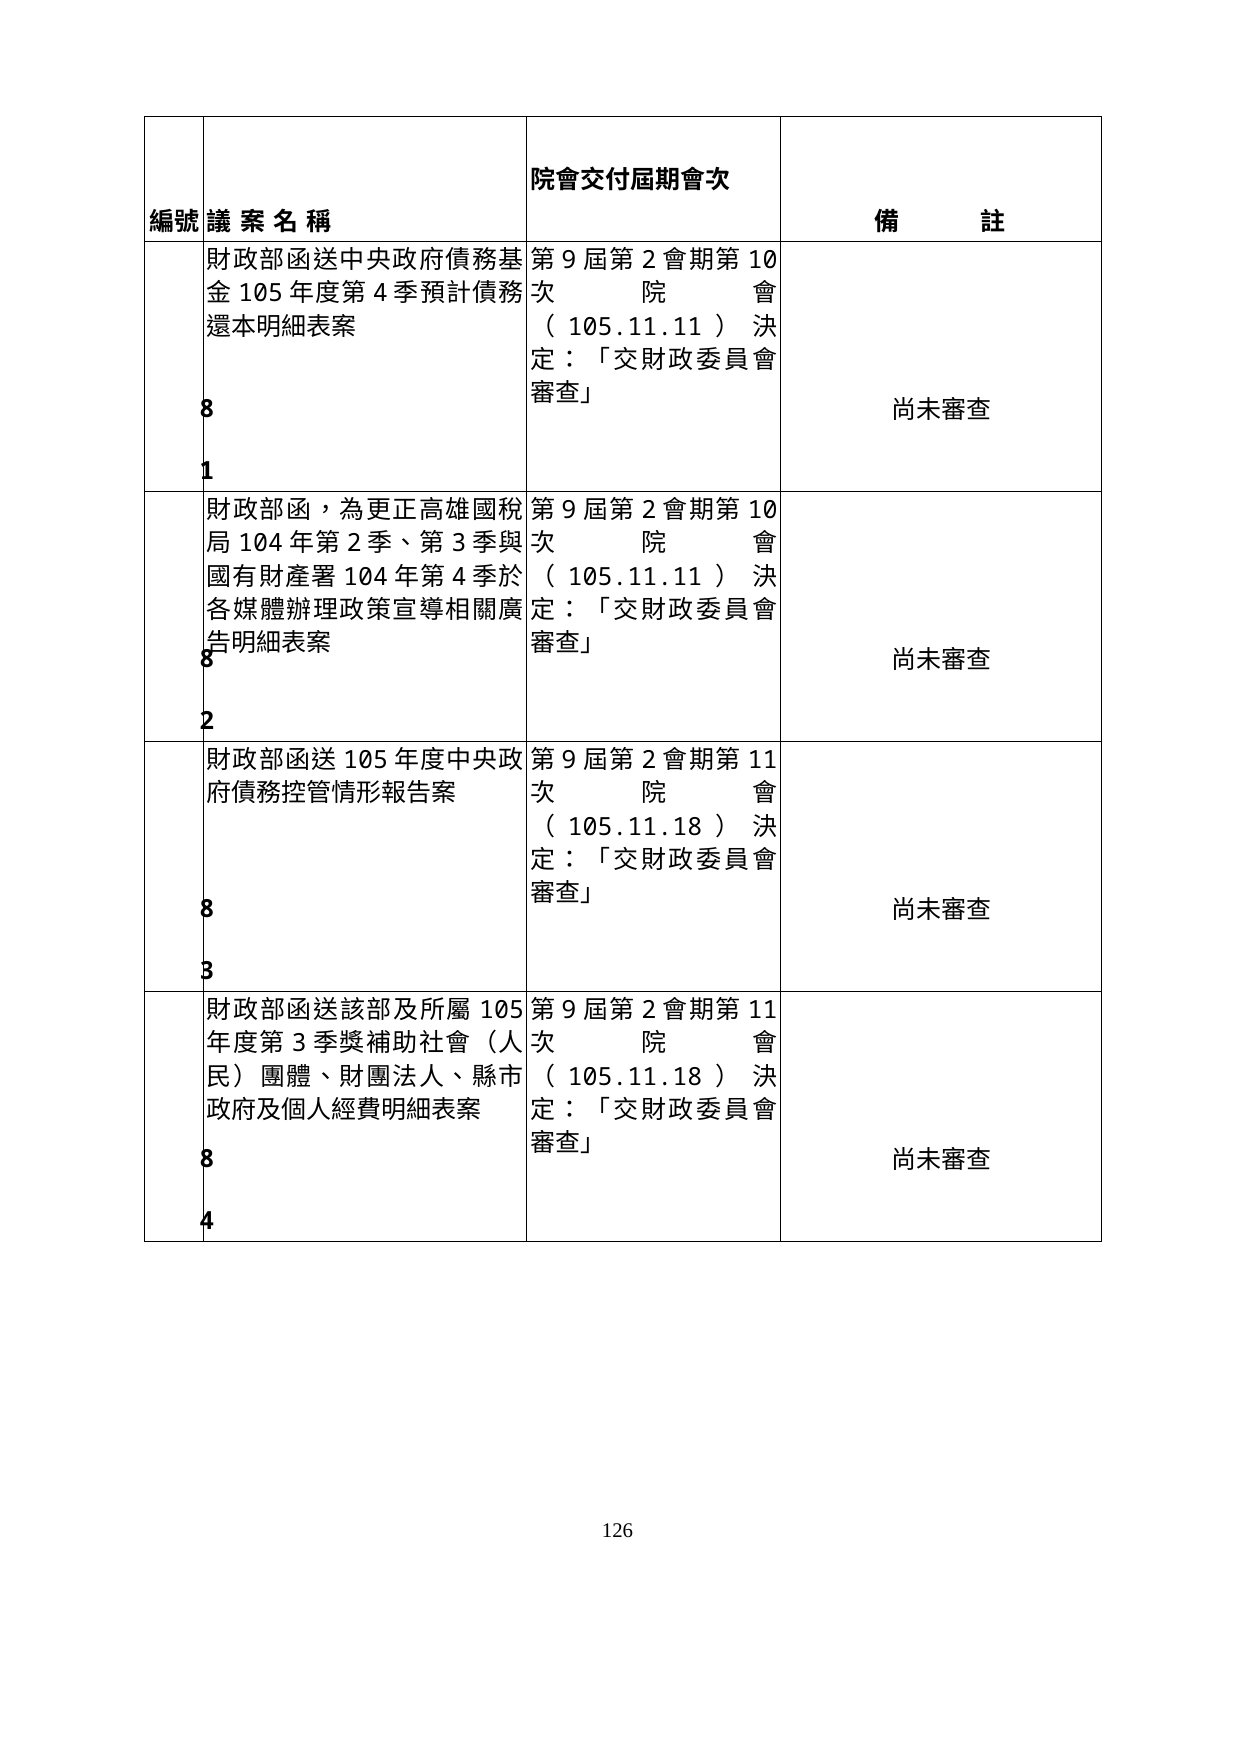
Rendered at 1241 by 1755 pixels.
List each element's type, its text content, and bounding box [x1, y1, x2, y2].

table_cell [145, 492, 203, 741]
table_header 院會交付屆期會次 [527, 117, 780, 241]
table_cell 尚未審查 [781, 992, 1101, 1241]
table_cell 財政部函，為更正高雄國稅局104年第2季、第3季與國有財產署104年第4季於各媒體辦理政策宣導相關廣告明細表案 [204, 492, 526, 741]
table_cell 財政部函送105年度中央政府債務控管情形報告案 [204, 742, 526, 991]
table_cell 尚未審查 [781, 742, 1101, 991]
table_cell 第9屆第2會期第10次院會（105.11.11）決定：「交財政委員會審查」 [527, 242, 780, 491]
table_cell [145, 742, 203, 991]
table_cell 財政部函送該部及所屬105年度第3季獎補助社會（人民）團體、財團法人、縣市政府及個人經費明細表案 [204, 992, 526, 1241]
table_cell [145, 242, 203, 491]
table_header 議案名稱 [204, 117, 526, 241]
table_cell 第9屆第2會期第11次院會（105.11.18）決定：「交財政委員會審查」 [527, 992, 780, 1241]
table_cell 第9屆第2會期第11次院會（105.11.18）決定：「交財政委員會審查」 [527, 742, 780, 991]
table_cell [145, 992, 203, 1241]
table_header 編號 [145, 117, 203, 241]
table_cell 尚未審查 [781, 242, 1101, 491]
table_cell 尚未審查 [781, 492, 1101, 741]
table_cell 第9屆第2會期第10次院會（105.11.11）決定：「交財政委員會審查」 [527, 492, 780, 741]
table_header 備 註 [781, 117, 1101, 241]
table_cell 財政部函送中央政府債務基金105年度第4季預計債務還本明細表案 [204, 242, 526, 491]
